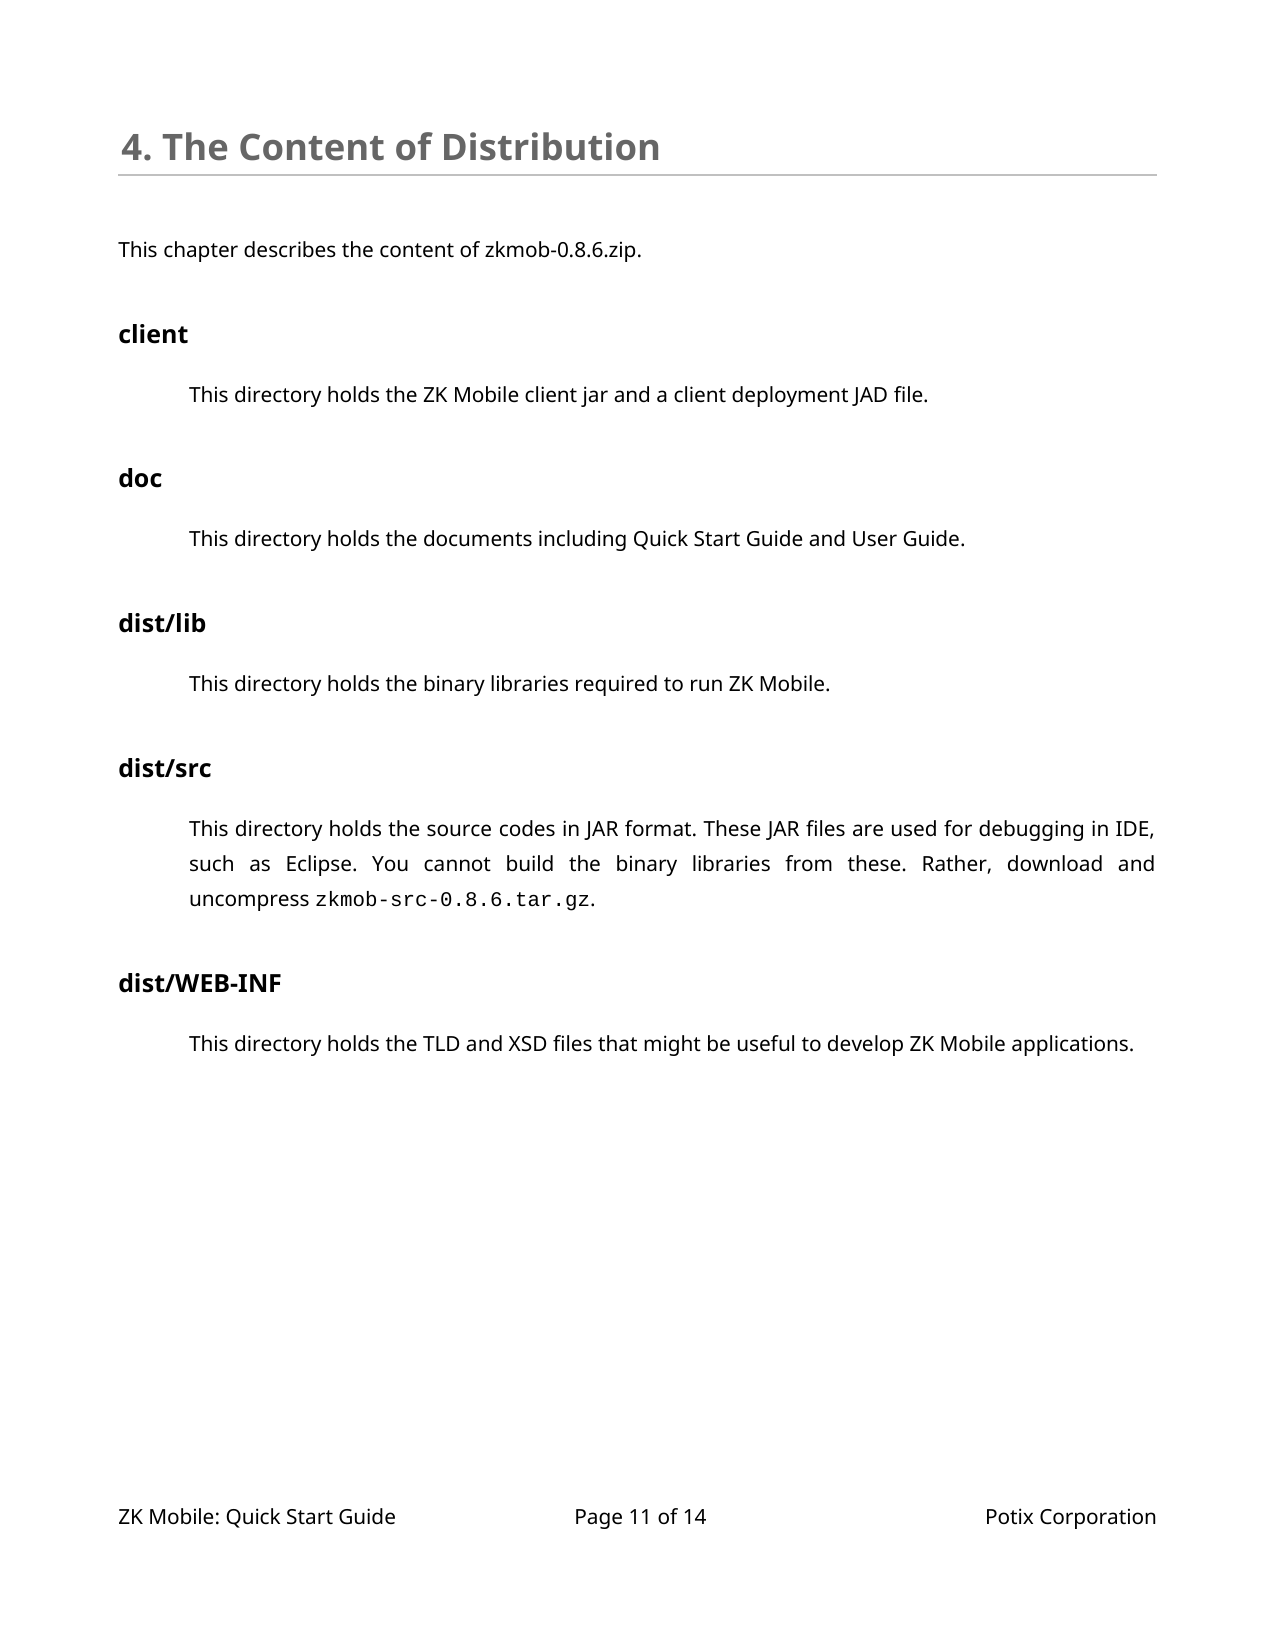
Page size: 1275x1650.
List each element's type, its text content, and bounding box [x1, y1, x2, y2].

text This chapter describes the content of zkmob-0.8.6.zip. [118, 235, 1157, 263]
subtitle doc [118, 461, 1157, 495]
subtitle client [118, 316, 1157, 350]
text This directory holds the TLD and XSD files that might be useful to develop ZK Mobile applications. [189, 1029, 1157, 1058]
text This directory holds the source codes in JAR format. These JAR files are used for debugging in IDE, such as Eclipse. You cannot build the binary libraries from these. Rather, download and uncompress zkmob-src-0.8.6.tar.gz. [189, 814, 1157, 913]
text This directory holds the binary libraries required to run ZK Mobile. [189, 669, 1157, 697]
subtitle dist/WEB-INF [118, 966, 1157, 1000]
text This directory holds the documents including Quick Start Guide and User Guide. [189, 524, 1157, 553]
text This directory holds the ZK Mobile client jar and a client deployment JAD file. [189, 380, 1157, 408]
subtitle 4. The Content of Distribution [118, 118, 1157, 174]
subtitle dist/src [118, 751, 1157, 784]
subtitle dist/lib [118, 606, 1157, 640]
